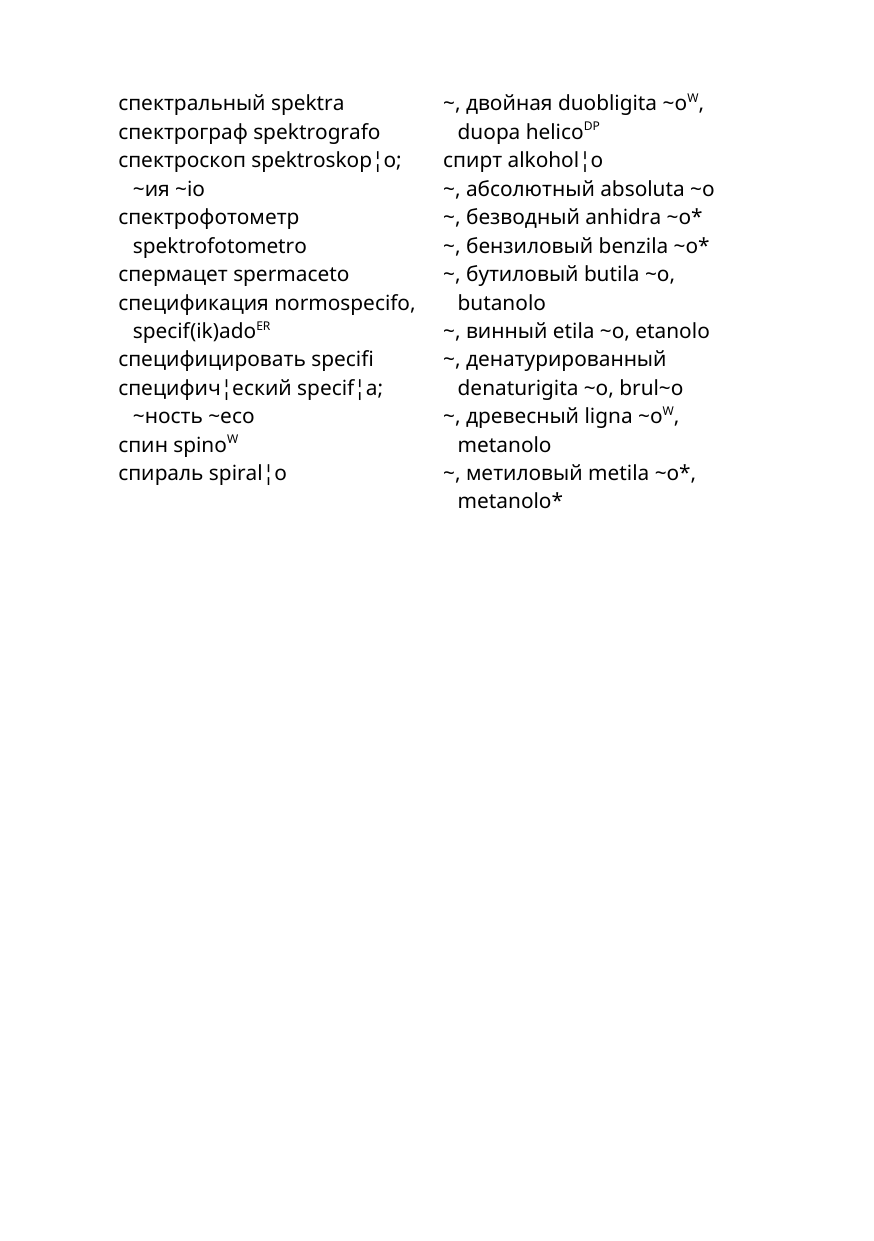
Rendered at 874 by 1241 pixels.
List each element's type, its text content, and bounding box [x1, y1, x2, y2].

text спектральный spektra [118, 88, 431, 117]
text специфицировать specifi [118, 344, 431, 373]
text ~, метиловый metila ~o*, metanolo* [443, 458, 756, 515]
text ~, винный etila ~o, etanolo [443, 316, 756, 344]
text ~, бензиловый benzila ~o* [443, 231, 756, 259]
text ~, древесный ligna ~oW, metanolo [443, 401, 756, 458]
text спермацет spermaceto [118, 259, 431, 288]
text спектрофотометр spektrofotometro [118, 202, 431, 259]
text ~, абсолютный absoluta ~o [443, 174, 756, 202]
text спираль spiral¦o [118, 458, 431, 487]
text спецификация normospecifo, specif(ik)adoER [118, 288, 431, 344]
text ~, денатурированный denaturigita ~o, brul~o [443, 344, 756, 401]
text спин spinoW [118, 430, 431, 458]
text спектроскоп spektroskop¦o; ~ия ~io [118, 145, 431, 202]
text спектрограф spektrografo [118, 117, 431, 145]
text ~, двойная duobligita ~oW, duopa helicoDP [443, 88, 756, 145]
text специфич¦еский specif¦a; ~ность ~eco [118, 373, 431, 430]
text ~, бутиловый butila ~o, butanolo [443, 259, 756, 316]
text спирт alkohol¦o [443, 145, 756, 174]
text ~, безводный anhidra ~o* [443, 202, 756, 231]
